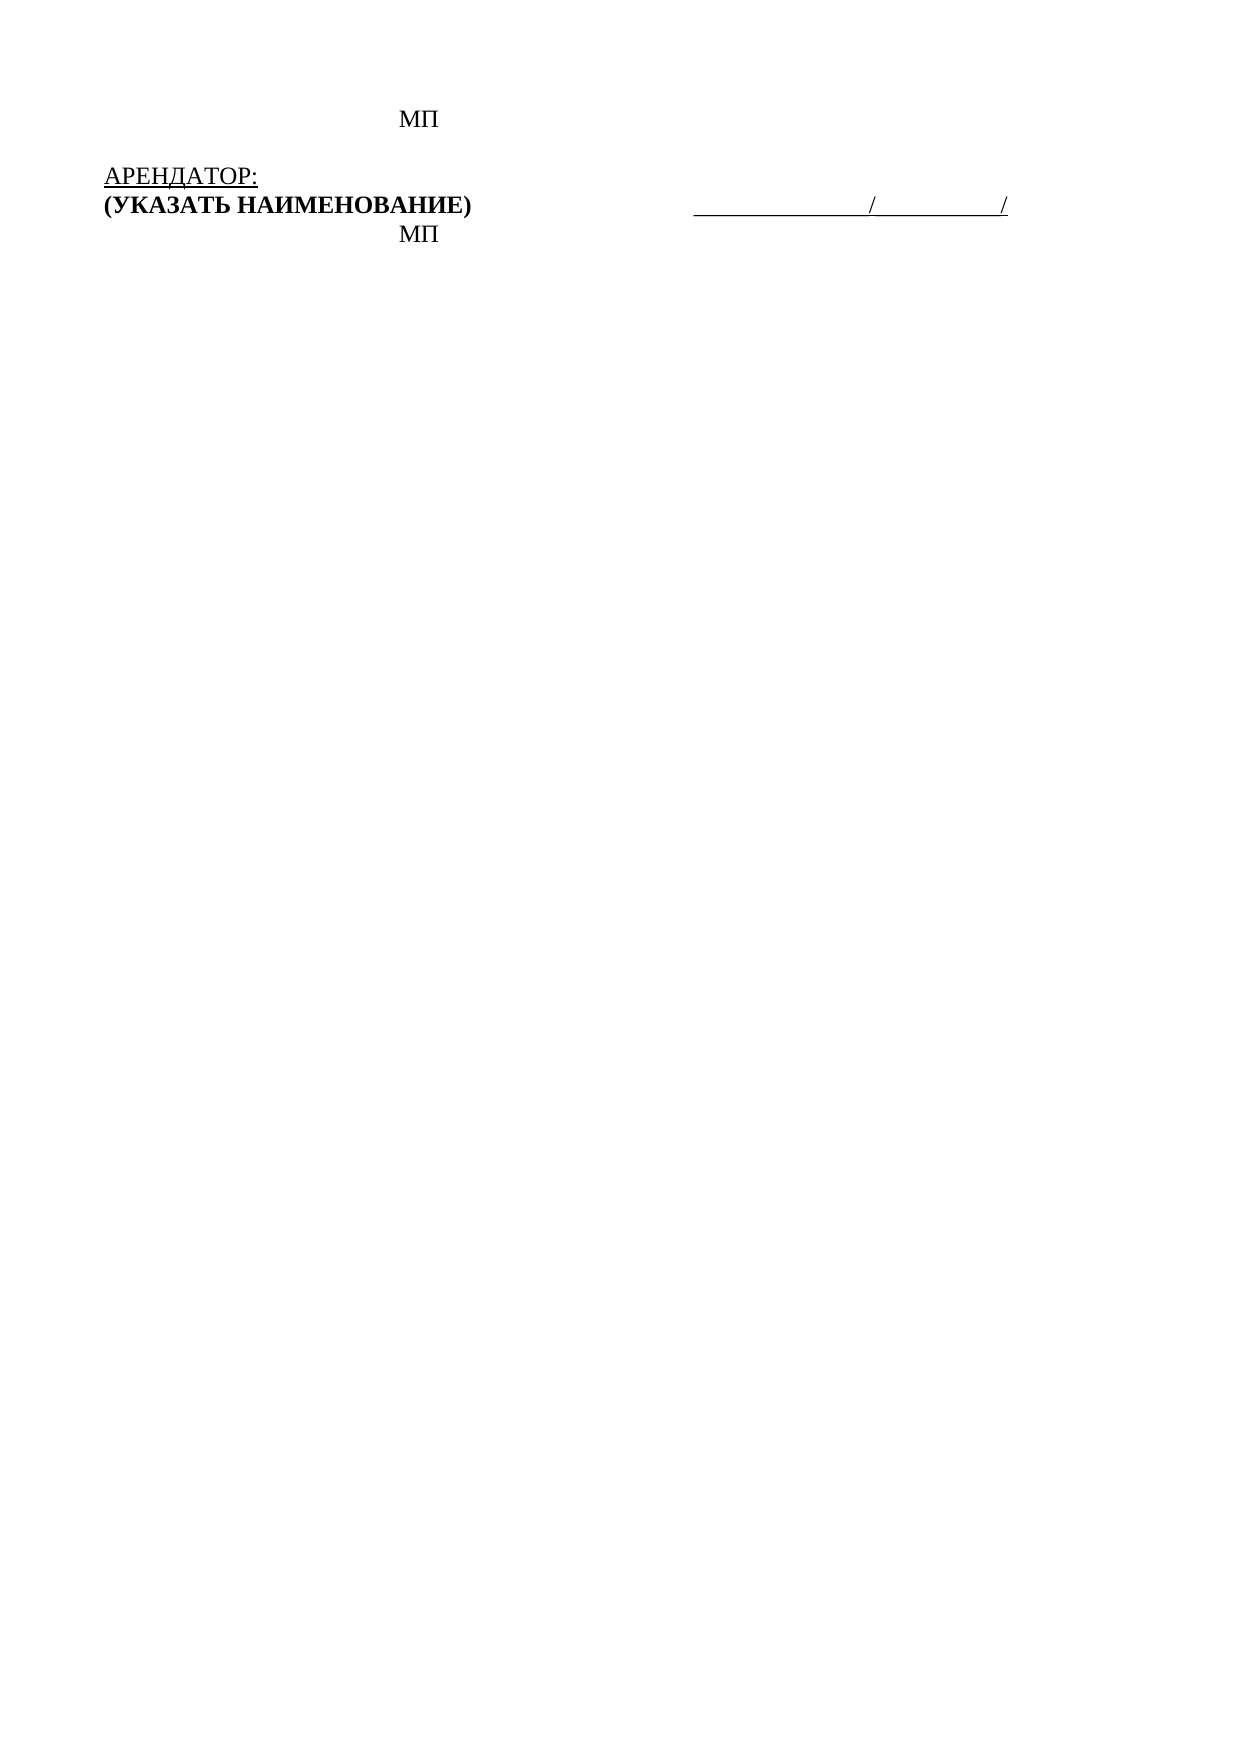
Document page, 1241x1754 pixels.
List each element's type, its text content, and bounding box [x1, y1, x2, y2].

text МП [103, 104, 1137, 132]
text (УКАЗАТЬ НАИМЕНОВАНИЕ) ______________/__________/ [103, 190, 1137, 219]
text МП [103, 219, 1137, 247]
text АРЕНДАТОР: [103, 161, 1137, 190]
